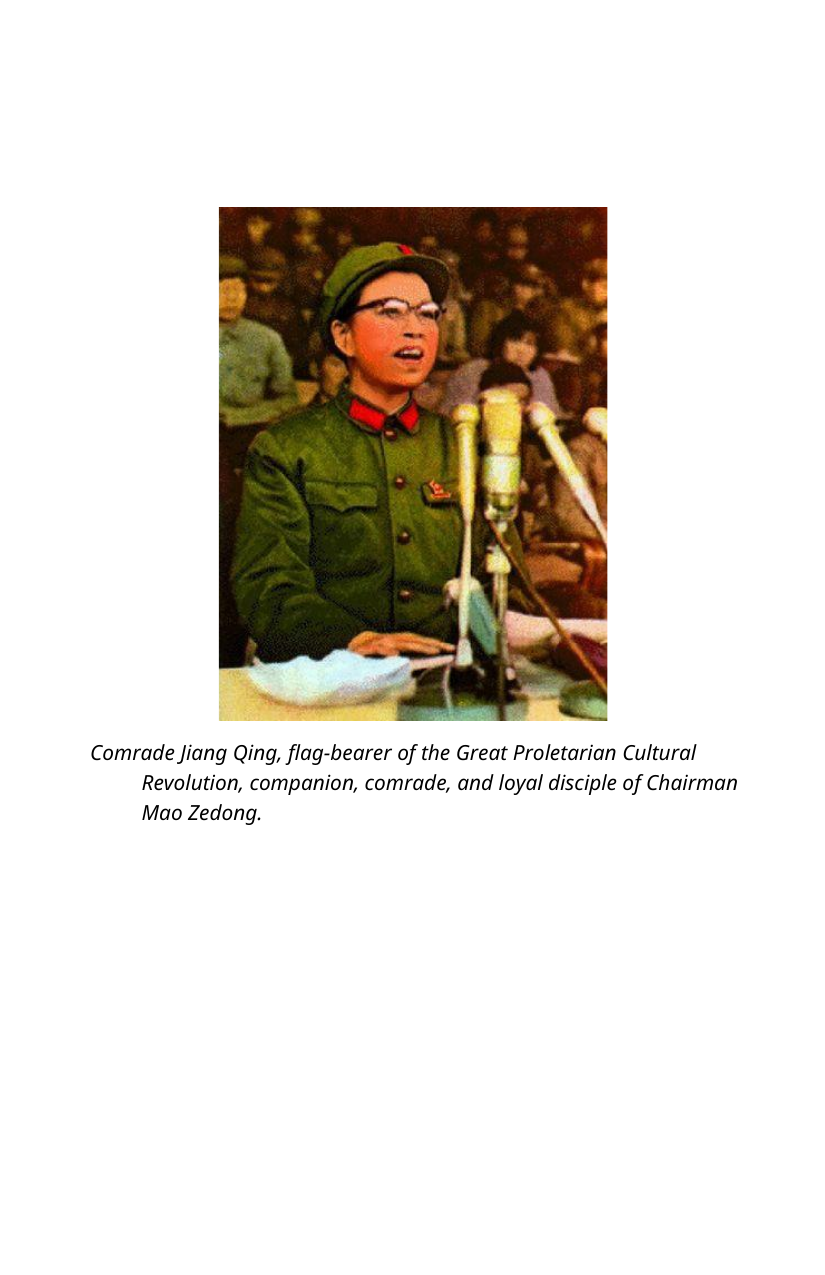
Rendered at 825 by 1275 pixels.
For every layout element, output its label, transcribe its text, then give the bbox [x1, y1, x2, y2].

text Comrade Jiang Qing, flag-bearer of the Great Proletarian Cultural Revolution, companion, comrade, and loyal disciple of Chairman Mao Zedong. [90, 738, 752, 826]
picture [218, 207, 608, 721]
